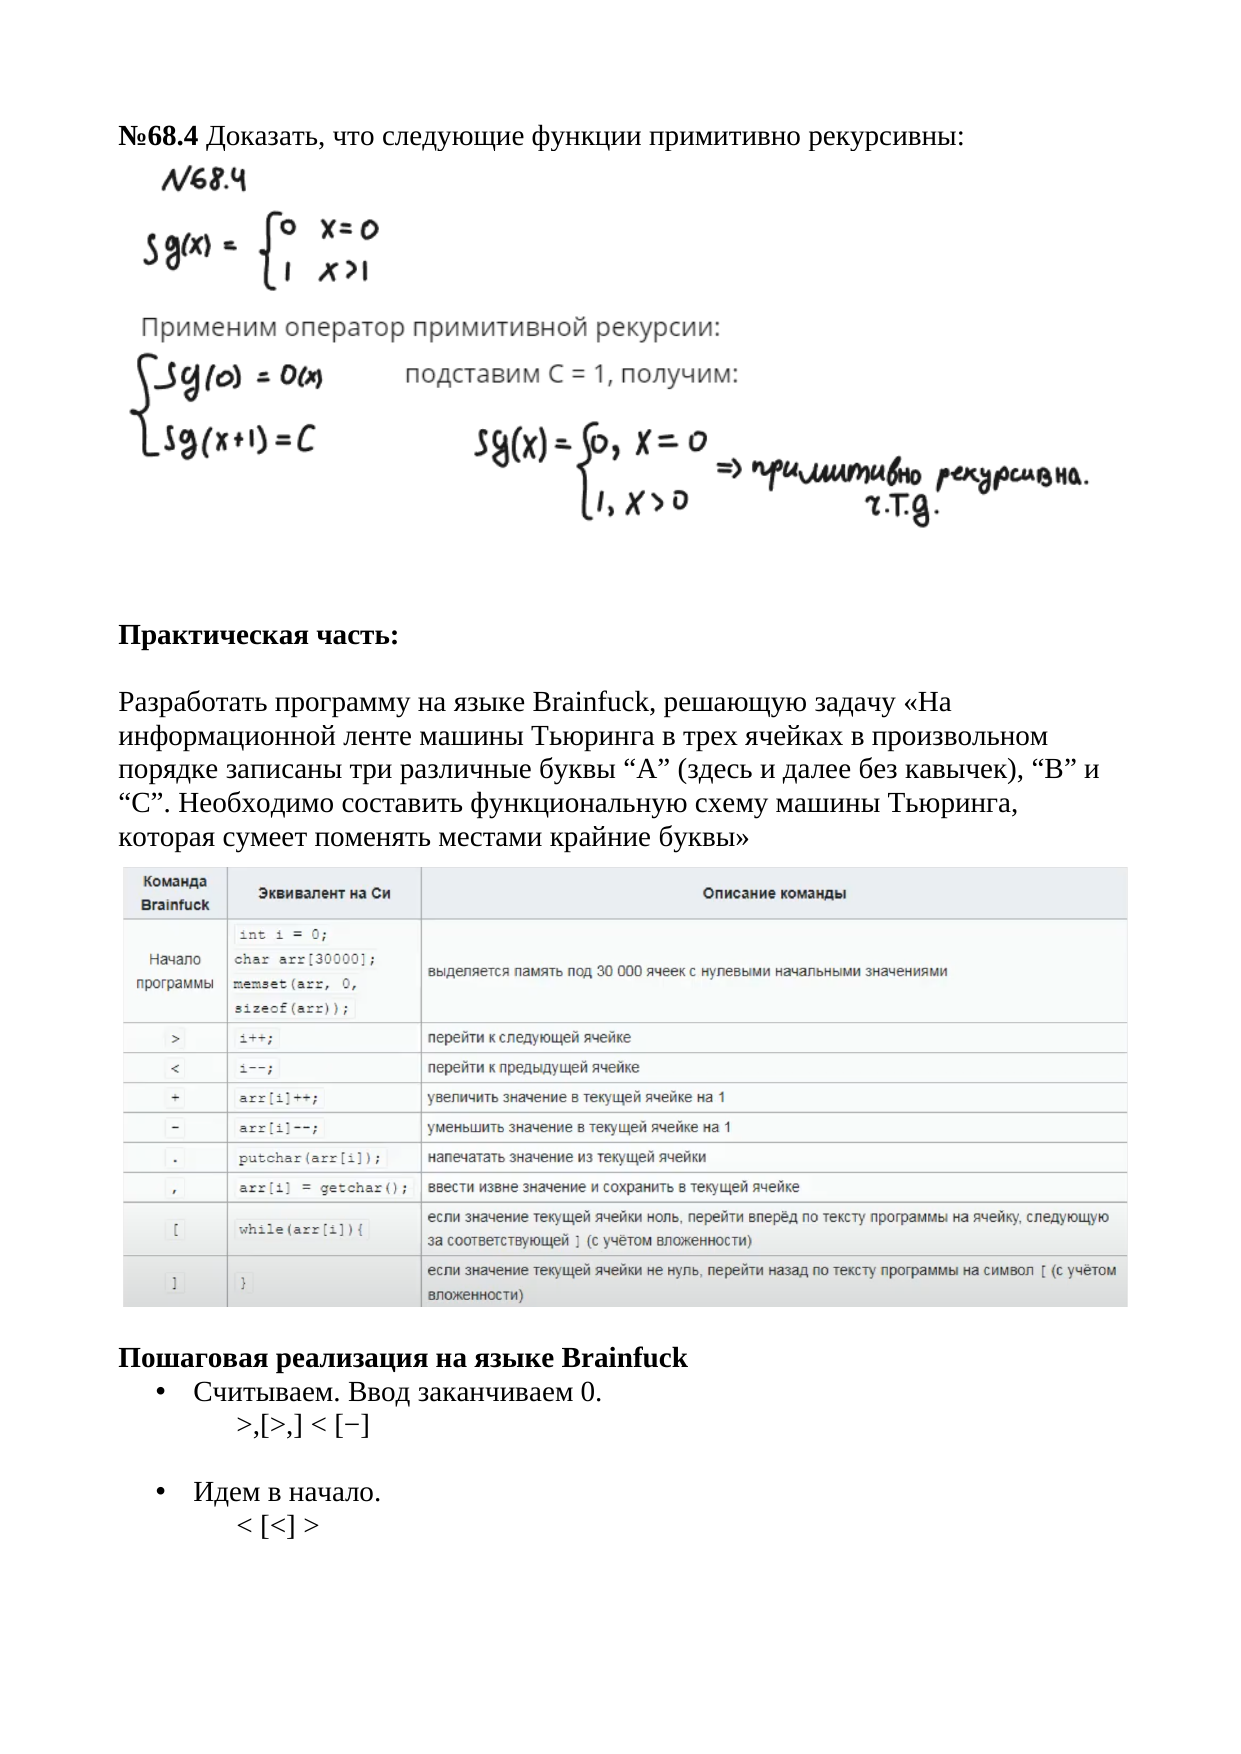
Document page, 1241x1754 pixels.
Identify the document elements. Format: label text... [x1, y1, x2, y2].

text Разработать программу на языке Brainfuck, решающую задачу «На информационной ленте машины Тьюринга в трех ячейках в произвольном порядке записаны три различные буквы “A” (здесь и далее без кавычек), “B” и “C”. Необходимо составить функциональную схему машины Тьюринга, которая сумеет поменять местами крайние буквы» [118, 684, 1122, 852]
picture [118, 151, 1123, 551]
list Считываем. Ввод заканчиваем 0. [156, 1374, 1122, 1407]
text >,[>,] < [−] [118, 1407, 1122, 1441]
text Практическая часть: [118, 617, 1122, 651]
list Идем в начало. [156, 1474, 1122, 1508]
text < [<] > [118, 1508, 1122, 1542]
text №68.4 Доказать, что следующие функции примитивно рекурсивны: [118, 118, 1122, 151]
text Пошаговая реализация на языке Brainfuck [118, 1340, 1122, 1374]
picture [123, 867, 1128, 1307]
